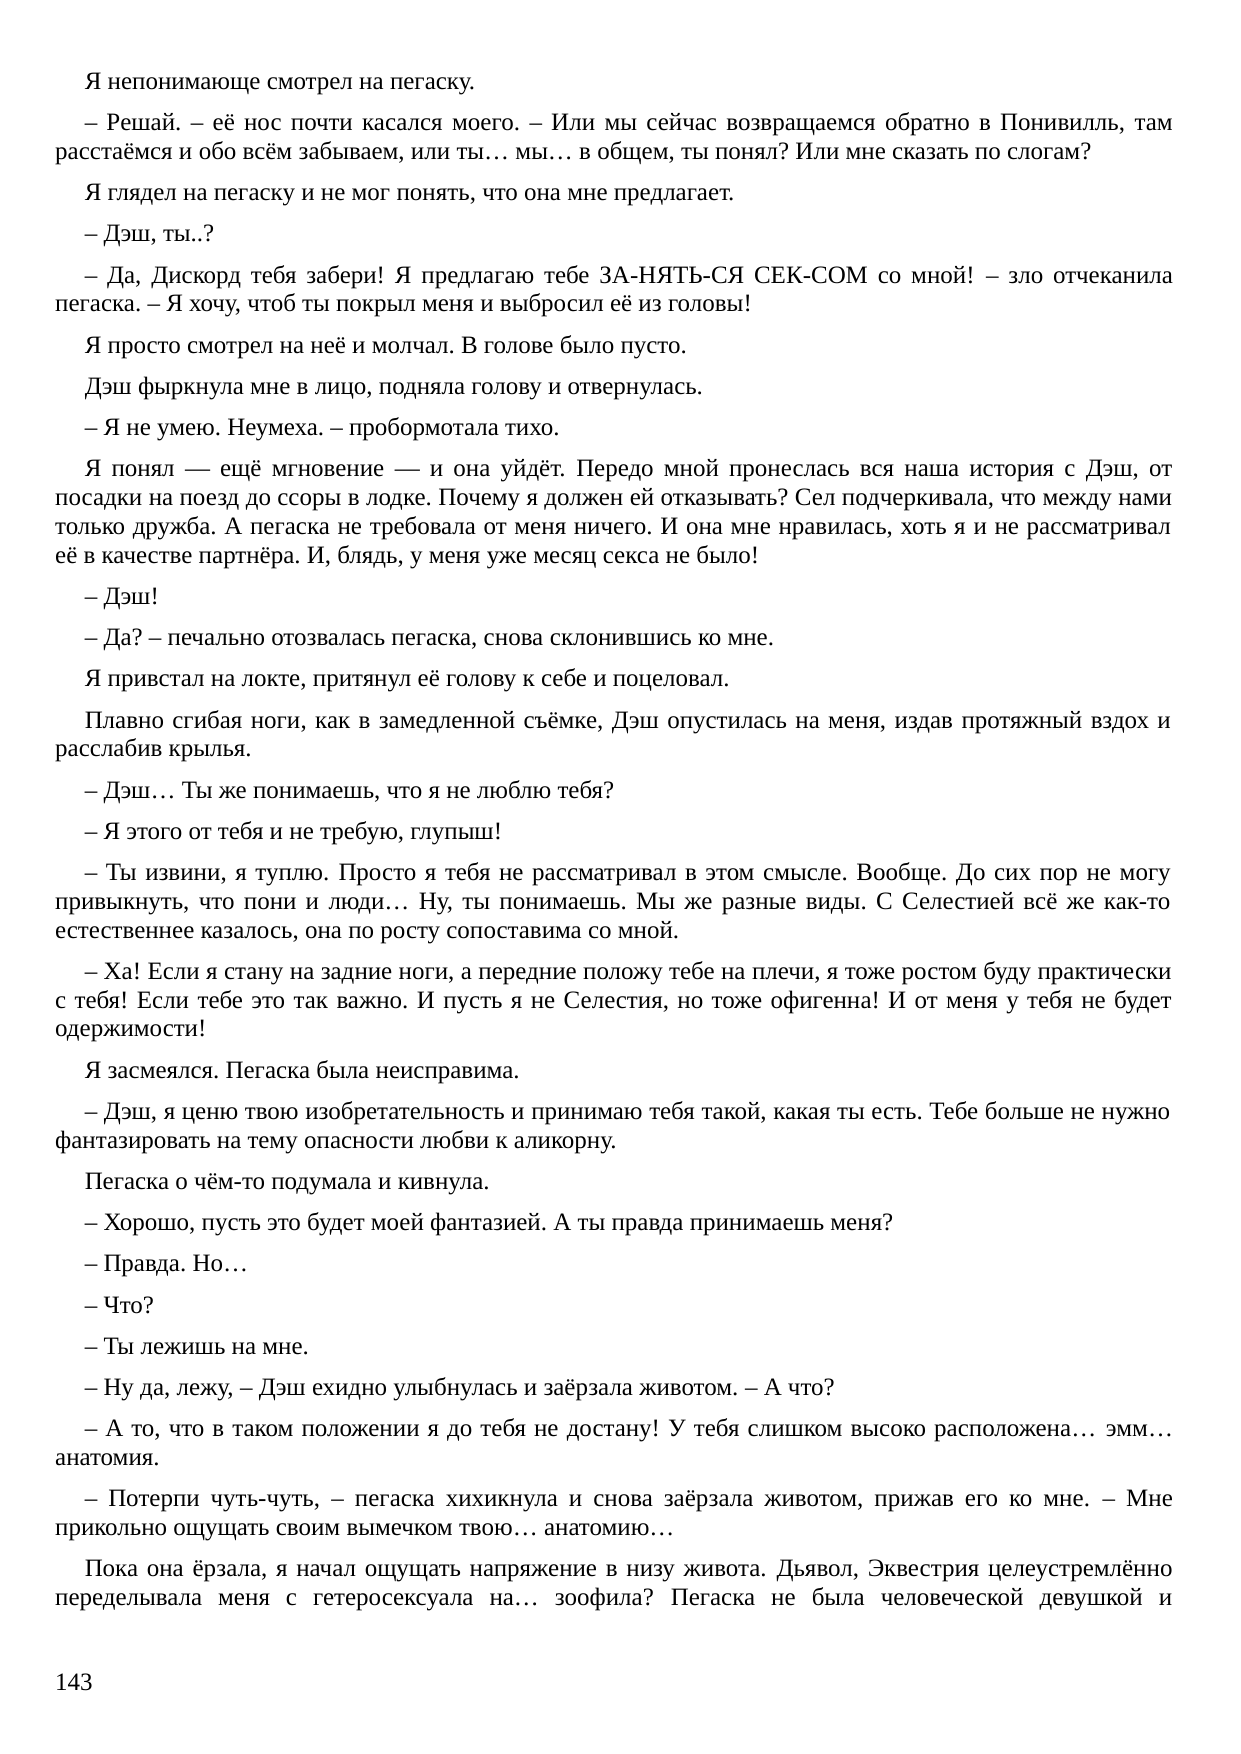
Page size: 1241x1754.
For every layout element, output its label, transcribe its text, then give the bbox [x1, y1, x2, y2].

text – Решай. – её нос почти касался моего. – Или мы сейчас возвращаемся обратно в Понивилль, там расстаёмся и обо всём забываем, или ты… мы… в общем, ты понял? Или мне сказать по слогам? [55, 107, 1173, 165]
text Дэш фыркнула мне в лицо, подняла голову и отвернулась. [55, 371, 1173, 400]
text – Ха! Если я стану на задние ноги, а передние положу тебе на плечи, я тоже ростом буду практически с тебя! Если тебе это так важно. И пусть я не Селестия, но тоже офигенна! И от меня у тебя не будет одержимости! [55, 956, 1173, 1042]
text – Дэш, я ценю твою изобретательность и принимаю тебя такой, какая ты есть. Тебе больше не нужно фантазировать на тему опасности любви к аликорну. [55, 1096, 1173, 1153]
text – Ты лежишь на мне. [55, 1331, 1173, 1360]
text – Хорошо, пусть это будет моей фантазией. А ты правда принимаешь меня? [55, 1207, 1173, 1236]
text – Дэш… Ты же понимаешь, что я не люблю тебя? [55, 775, 1173, 803]
text Я глядел на пегаску и не мог понять, что она мне предлагает. [55, 177, 1173, 206]
text – Дэш! [55, 581, 1173, 610]
text – Ну да, лежу, – Дэш ехидно улыбнулась и заёрзала животом. – А что? [55, 1372, 1173, 1401]
text – Я этого от тебя и не требую, глупыш! [55, 816, 1173, 845]
text Я засмеялся. Пегаска была неисправима. [55, 1055, 1173, 1083]
text – А то, что в таком положении я до тебя не достану! У тебя слишком высоко расположена… эмм… анатомия. [55, 1413, 1173, 1471]
text – Да, Дискорд тебя забери! Я предлагаю тебе ЗА-НЯТЬ-СЯ СЕК-СОМ со мной! – зло отчеканила пегаска. – Я хочу, чтоб ты покрыл меня и выбросил её из головы! [55, 260, 1173, 317]
text Пегаска о чём-то подумала и кивнула. [55, 1166, 1173, 1195]
text – Ты извини, я туплю. Просто я тебя не рассматривал в этом смысле. Вообще. До сих пор не могу привыкнуть, что пони и люди… Ну, ты понимаешь. Мы же разные виды. С Селестией всё же как-то естественнее казалось, она по росту сопоставима со мной. [55, 857, 1173, 943]
text Плавно сгибая ноги, как в замедленной съёмке, Дэш опустилась на меня, издав протяжный вздох и расслабив крылья. [55, 705, 1173, 762]
text Я непонимающе смотрел на пегаску. [55, 66, 1173, 95]
text Я просто смотрел на неё и молчал. В голове было пусто. [55, 330, 1173, 358]
text – Да? – печально отозвалась пегаска, снова склонившись ко мне. [55, 622, 1173, 651]
text – Потерпи чуть-чуть, – пегаска хихикнула и снова заёрзала животом, прижав его ко мне. – Мне прикольно ощущать своим вымечком твою… анатомию… [55, 1483, 1173, 1541]
text – Что? [55, 1290, 1173, 1318]
text – Дэш, ты..? [55, 218, 1173, 247]
text – Правда. Но… [55, 1248, 1173, 1277]
text Я понял — ещё мгновение — и она уйдёт. Передо мной пронеслась вся наша история с Дэш, от посадки на поезд до ссоры в лодке. Почему я должен ей отказывать? Сел подчеркивала, что между нами только дружба. А пегаска не требовала от меня ничего. И она мне нравилась, хоть я и не рассматривал её в качестве партнёра. И, блядь, у меня уже месяц секса не было! [55, 453, 1173, 568]
text Я привстал на локте, притянул её голову к себе и поцеловал. [55, 663, 1173, 692]
text Пока она ёрзала, я начал ощущать напряжение в низу живота. Дьявол, Эквестрия целеустремлённо переделывала меня с гетеросексуала на… зоофила? Пегаска не была человеческой девушкой и [55, 1553, 1173, 1611]
text – Я не умею. Неумеха. – пробормотала тихо. [55, 412, 1173, 441]
